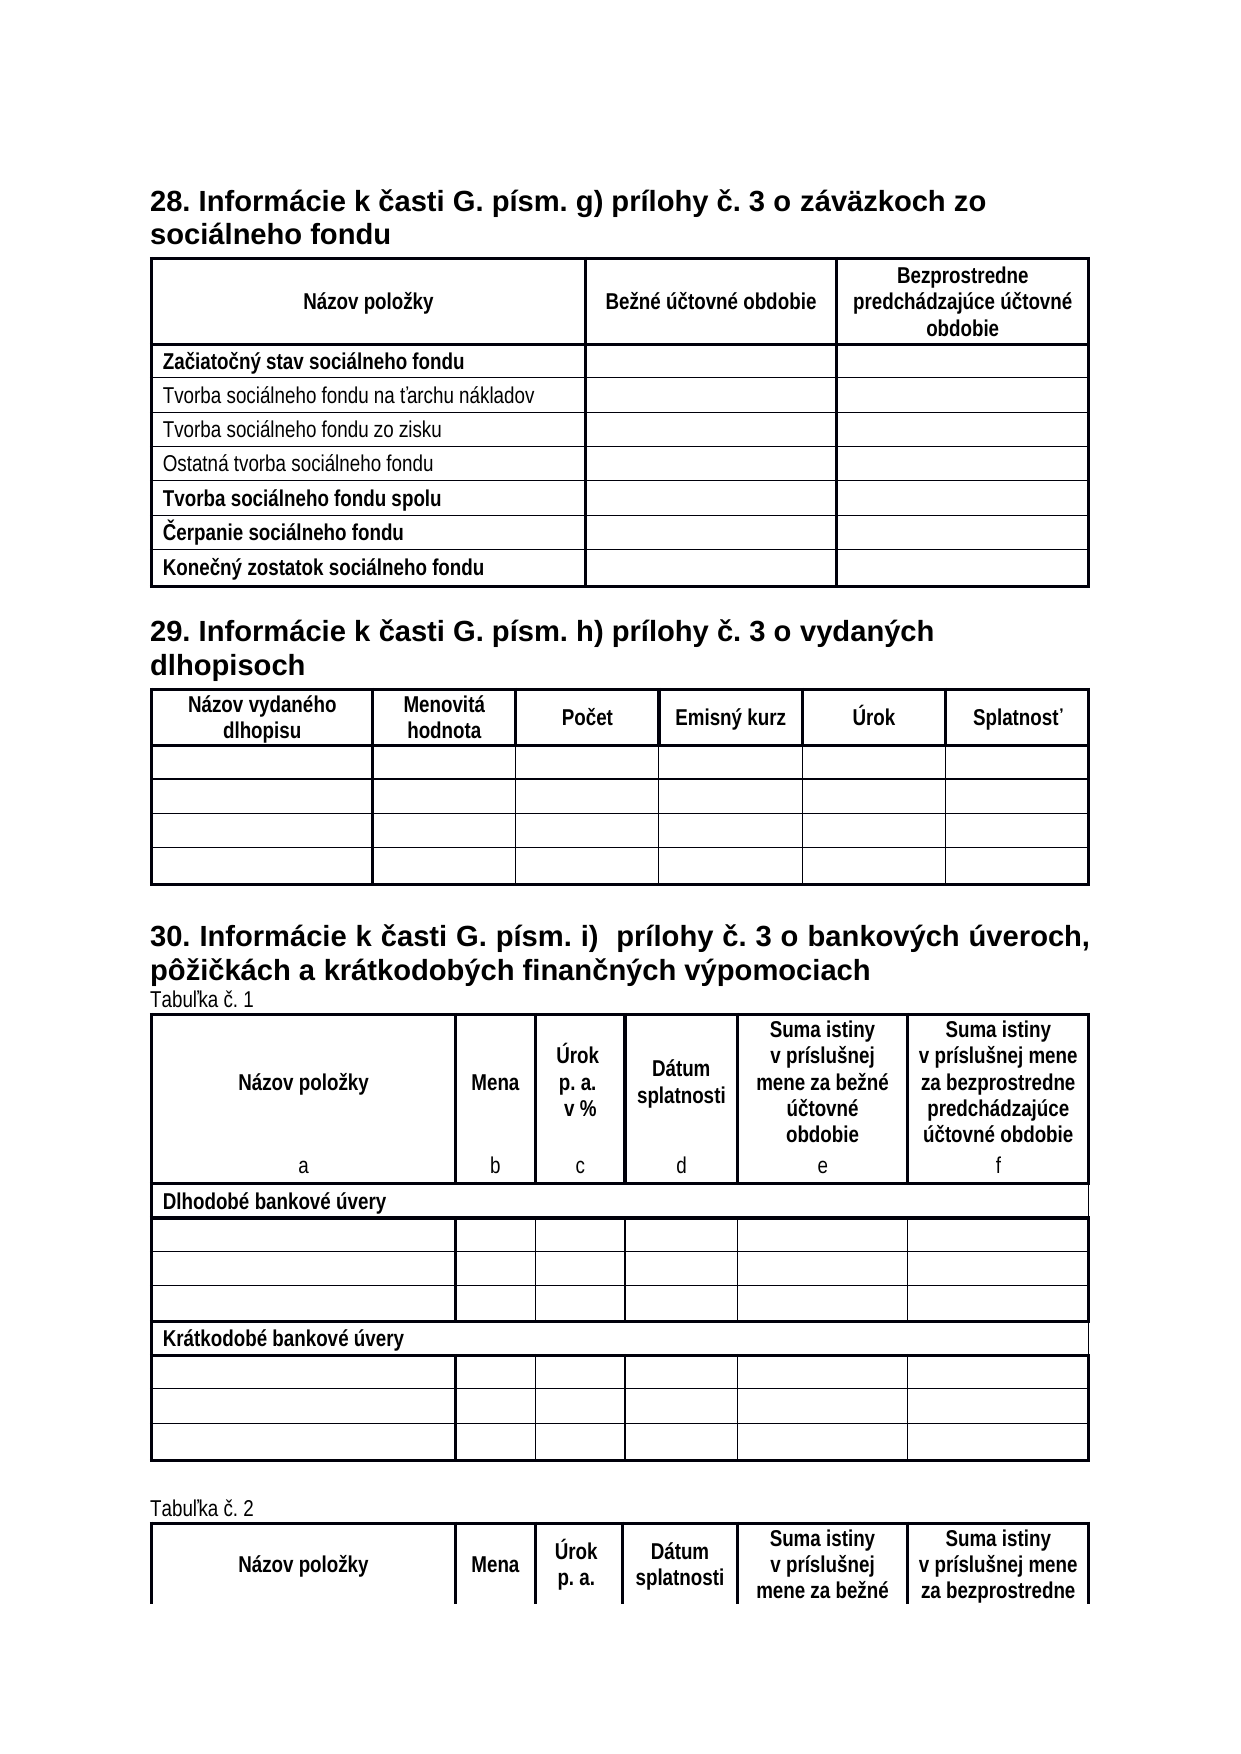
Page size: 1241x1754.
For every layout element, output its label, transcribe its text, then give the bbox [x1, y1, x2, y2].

table_cell f [909, 1148, 1087, 1182]
table_cell [536, 1389, 624, 1423]
table_cell [457, 1286, 535, 1319]
table_cell Tvorba sociálneho fondu zo zisku [153, 413, 584, 446]
table_cell [738, 1424, 907, 1459]
table_cell [803, 747, 945, 778]
table_cell [659, 780, 802, 812]
table_cell [516, 780, 658, 812]
table_header Úrok p. a. [537, 1525, 621, 1604]
table_cell [587, 378, 835, 412]
table_cell [153, 1424, 454, 1459]
table_header Názov položky [153, 1016, 454, 1148]
table_cell [626, 1389, 737, 1423]
table_cell [374, 814, 515, 847]
table_cell e [739, 1148, 906, 1182]
table_cell [153, 780, 371, 812]
title 29. Informácie k časti G. písm. h) prílohy č. 3 o vydaných dlhopisoch [150, 614, 1090, 682]
table_cell [838, 378, 1087, 412]
table_cell [587, 447, 835, 480]
table_header Splatnosť [947, 691, 1087, 744]
table_cell Čerpanie sociálneho fondu [153, 516, 584, 549]
title 28. Informácie k časti G. písm. g) prílohy č. 3 o záväzkoch zo sociálneho fondu [150, 183, 1090, 251]
table_cell Tvorba sociálneho fondu na ťarchu nákladov [153, 378, 584, 412]
table_cell [626, 1357, 737, 1388]
table_header Suma istiny v príslušnej mene za bezprostredne predchádzajúce účtovné obdobie [909, 1016, 1087, 1148]
table_cell [587, 481, 835, 515]
text Tabuľka č. 2 [150, 1495, 1090, 1522]
table_cell [457, 1252, 535, 1285]
table_cell [946, 747, 1087, 778]
table_cell [659, 747, 802, 778]
table_cell [803, 780, 945, 812]
table_header Mena [457, 1525, 534, 1604]
table_cell [536, 1286, 624, 1319]
table_cell [838, 346, 1087, 377]
table_cell [153, 814, 371, 847]
table_header Názov vydaného dlhopisu [153, 691, 371, 744]
table_cell [374, 848, 515, 883]
table_cell [153, 1252, 454, 1285]
table_cell [536, 1252, 624, 1285]
table_header Dátum splatnosti [627, 1016, 736, 1148]
table_cell [908, 1357, 1087, 1388]
table_cell [153, 1389, 454, 1423]
table_cell [838, 481, 1087, 515]
table_cell [908, 1252, 1087, 1285]
table_cell [457, 1357, 535, 1388]
table_header Menovitá hodnota [374, 691, 514, 744]
table_cell [153, 747, 371, 778]
table_cell [457, 1424, 535, 1459]
table_cell [738, 1252, 907, 1285]
table_header Emisný kurz [661, 691, 801, 744]
table_cell [536, 1220, 624, 1251]
table_cell Tvorba sociálneho fondu spolu [153, 481, 584, 515]
table_header Názov položky [153, 1525, 454, 1604]
table_cell [457, 1389, 535, 1423]
table_cell [908, 1389, 1087, 1423]
table_cell d [627, 1148, 736, 1182]
table_cell [838, 550, 1087, 585]
table_cell [738, 1286, 907, 1319]
table_cell [738, 1220, 907, 1251]
table_cell [626, 1424, 737, 1459]
text Tabuľka č. 1 [150, 986, 1090, 1013]
table_cell [516, 814, 658, 847]
table_cell Začiatočný stav sociálneho fondu [153, 346, 584, 377]
table_cell [738, 1357, 907, 1388]
table_cell [659, 814, 802, 847]
table_cell [946, 780, 1087, 812]
table_cell [659, 848, 802, 883]
table_cell [153, 1357, 454, 1388]
table_cell [516, 747, 658, 778]
table_cell a [153, 1148, 454, 1182]
title 30. Informácie k časti G. písm. i) prílohy č. 3 o bankových úveroch, pôžičkách a krátkodobých finančných výpomociach [150, 919, 1090, 986]
table_header Dátum splatnosti [624, 1525, 736, 1604]
table_cell [457, 1220, 535, 1251]
table_cell [838, 516, 1087, 549]
table_cell [536, 1357, 624, 1388]
table_cell [626, 1286, 737, 1319]
table_cell [908, 1286, 1087, 1319]
table_cell [946, 814, 1087, 847]
table_cell [908, 1220, 1087, 1251]
table_cell [626, 1220, 737, 1251]
table_cell [803, 848, 945, 883]
table_header Bežné účtovné obdobie [587, 260, 835, 343]
table_header Názov položky [153, 260, 584, 343]
table_cell [946, 848, 1087, 883]
table_cell [153, 848, 371, 883]
table_cell b [457, 1148, 534, 1182]
table_header Suma istiny v príslušnej mene za bežné [739, 1525, 906, 1604]
table_cell [374, 747, 515, 778]
table_header Úrok [804, 691, 944, 744]
table_cell [536, 1424, 624, 1459]
table_header Mena [457, 1016, 534, 1148]
table_cell Dlhodobé bankové úvery [153, 1185, 1088, 1216]
table_cell [838, 413, 1087, 446]
table_header Bezprostredne predchádzajúce účtovné obdobie [838, 260, 1087, 343]
table_cell [587, 516, 835, 549]
table_cell [803, 814, 945, 847]
table_cell [626, 1252, 737, 1285]
table_cell [738, 1389, 907, 1423]
table_header Úrok p. a. v % [537, 1016, 623, 1148]
table_cell [153, 1286, 454, 1319]
table_cell [587, 413, 835, 446]
table_cell [153, 1220, 454, 1251]
table_cell c [537, 1148, 623, 1182]
table_cell [374, 780, 515, 812]
table_cell Krátkodobé bankové úvery [153, 1323, 1088, 1354]
table_cell [838, 447, 1087, 480]
table_cell [587, 346, 835, 377]
table_cell [908, 1424, 1087, 1459]
table_header Suma istiny v príslušnej mene za bezprostredne [909, 1525, 1087, 1604]
table_header Počet [517, 691, 657, 744]
table_cell Ostatná tvorba sociálneho fondu [153, 447, 584, 480]
table_header Suma istiny v príslušnej mene za bežné účtovné obdobie [739, 1016, 906, 1148]
table_cell [516, 848, 658, 883]
table_cell [587, 550, 835, 585]
table_cell Konečný zostatok sociálneho fondu [153, 550, 584, 585]
